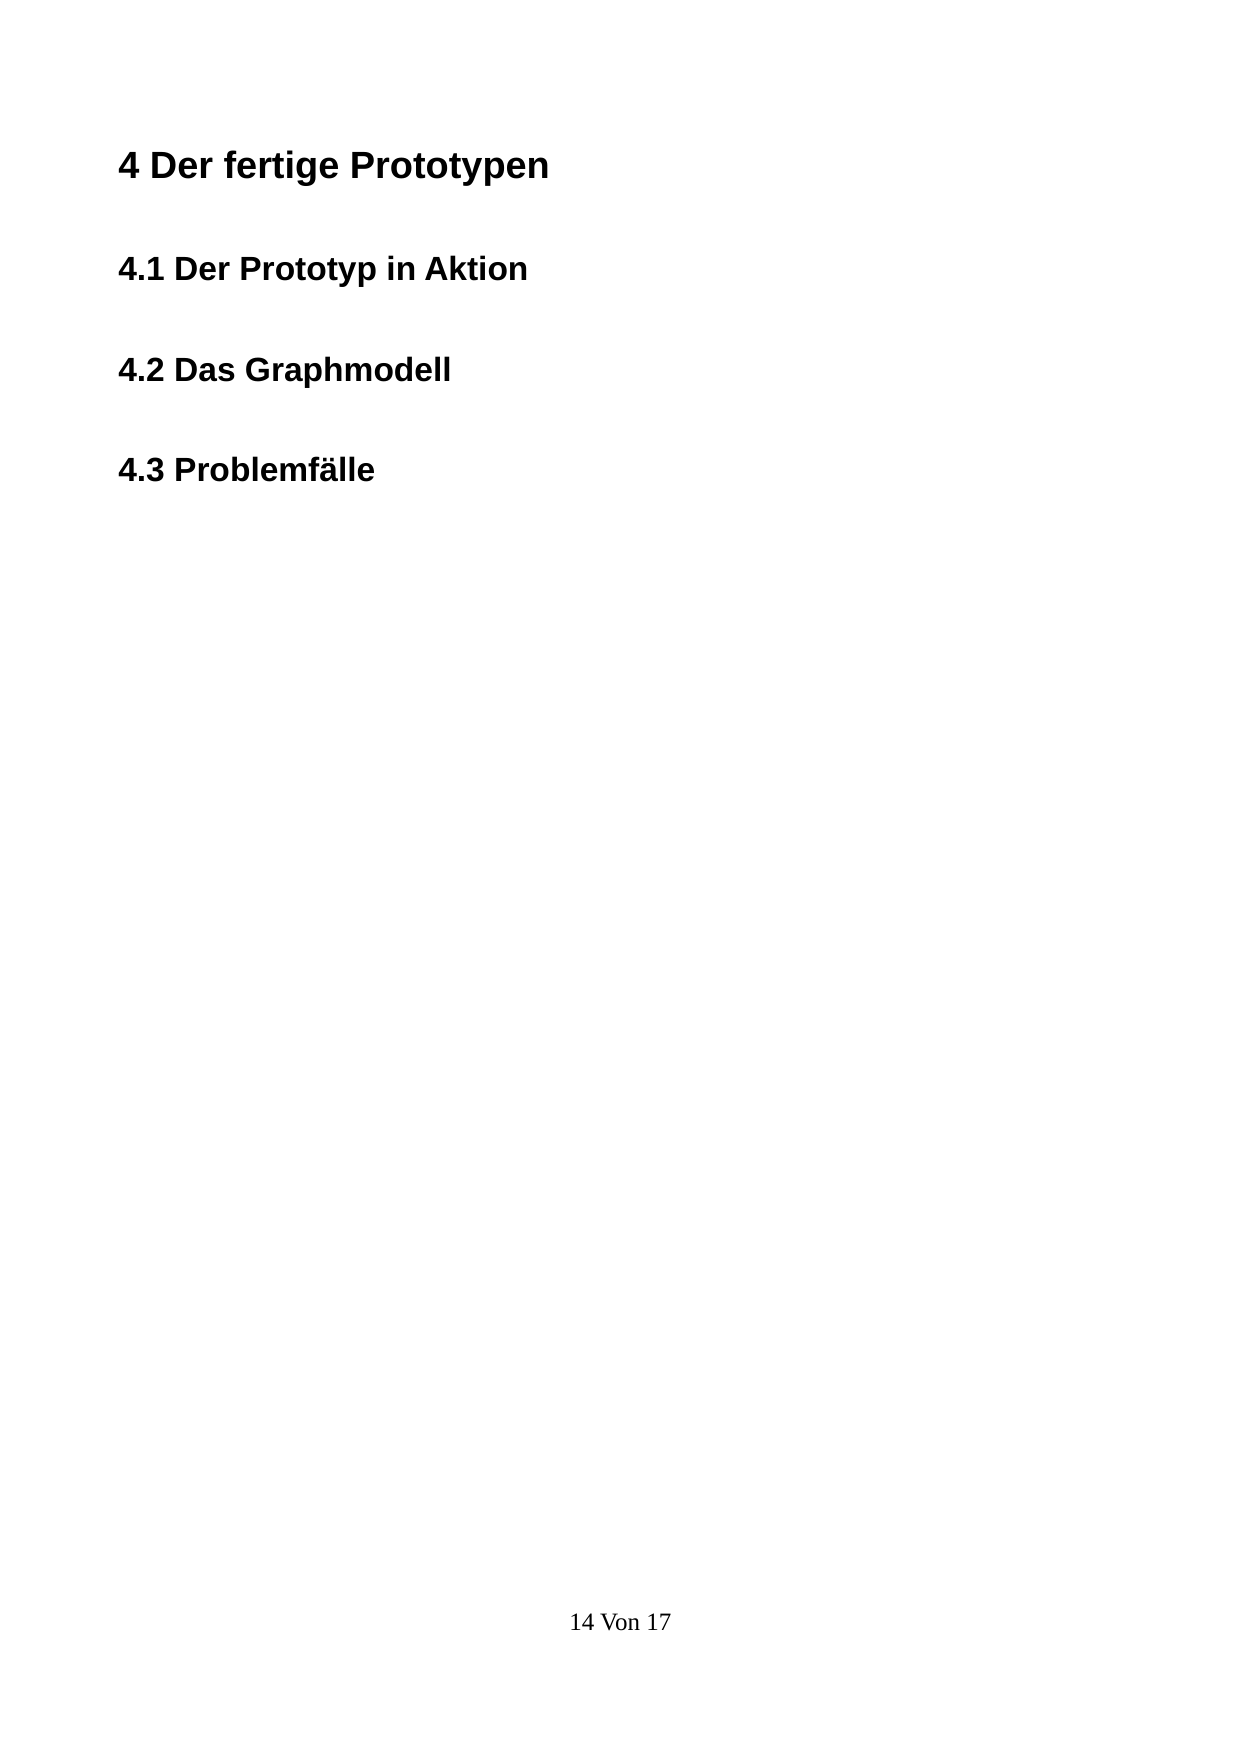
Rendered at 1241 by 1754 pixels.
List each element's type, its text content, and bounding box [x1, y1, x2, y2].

subtitle 4.1 Der Prototyp in Aktion [118, 249, 1122, 287]
subtitle 4.3 Problemfälle [118, 450, 1122, 489]
subtitle 4 Der fertige Prototypen [118, 143, 1122, 187]
subtitle 4.2 Das Graphmodell [118, 349, 1122, 388]
